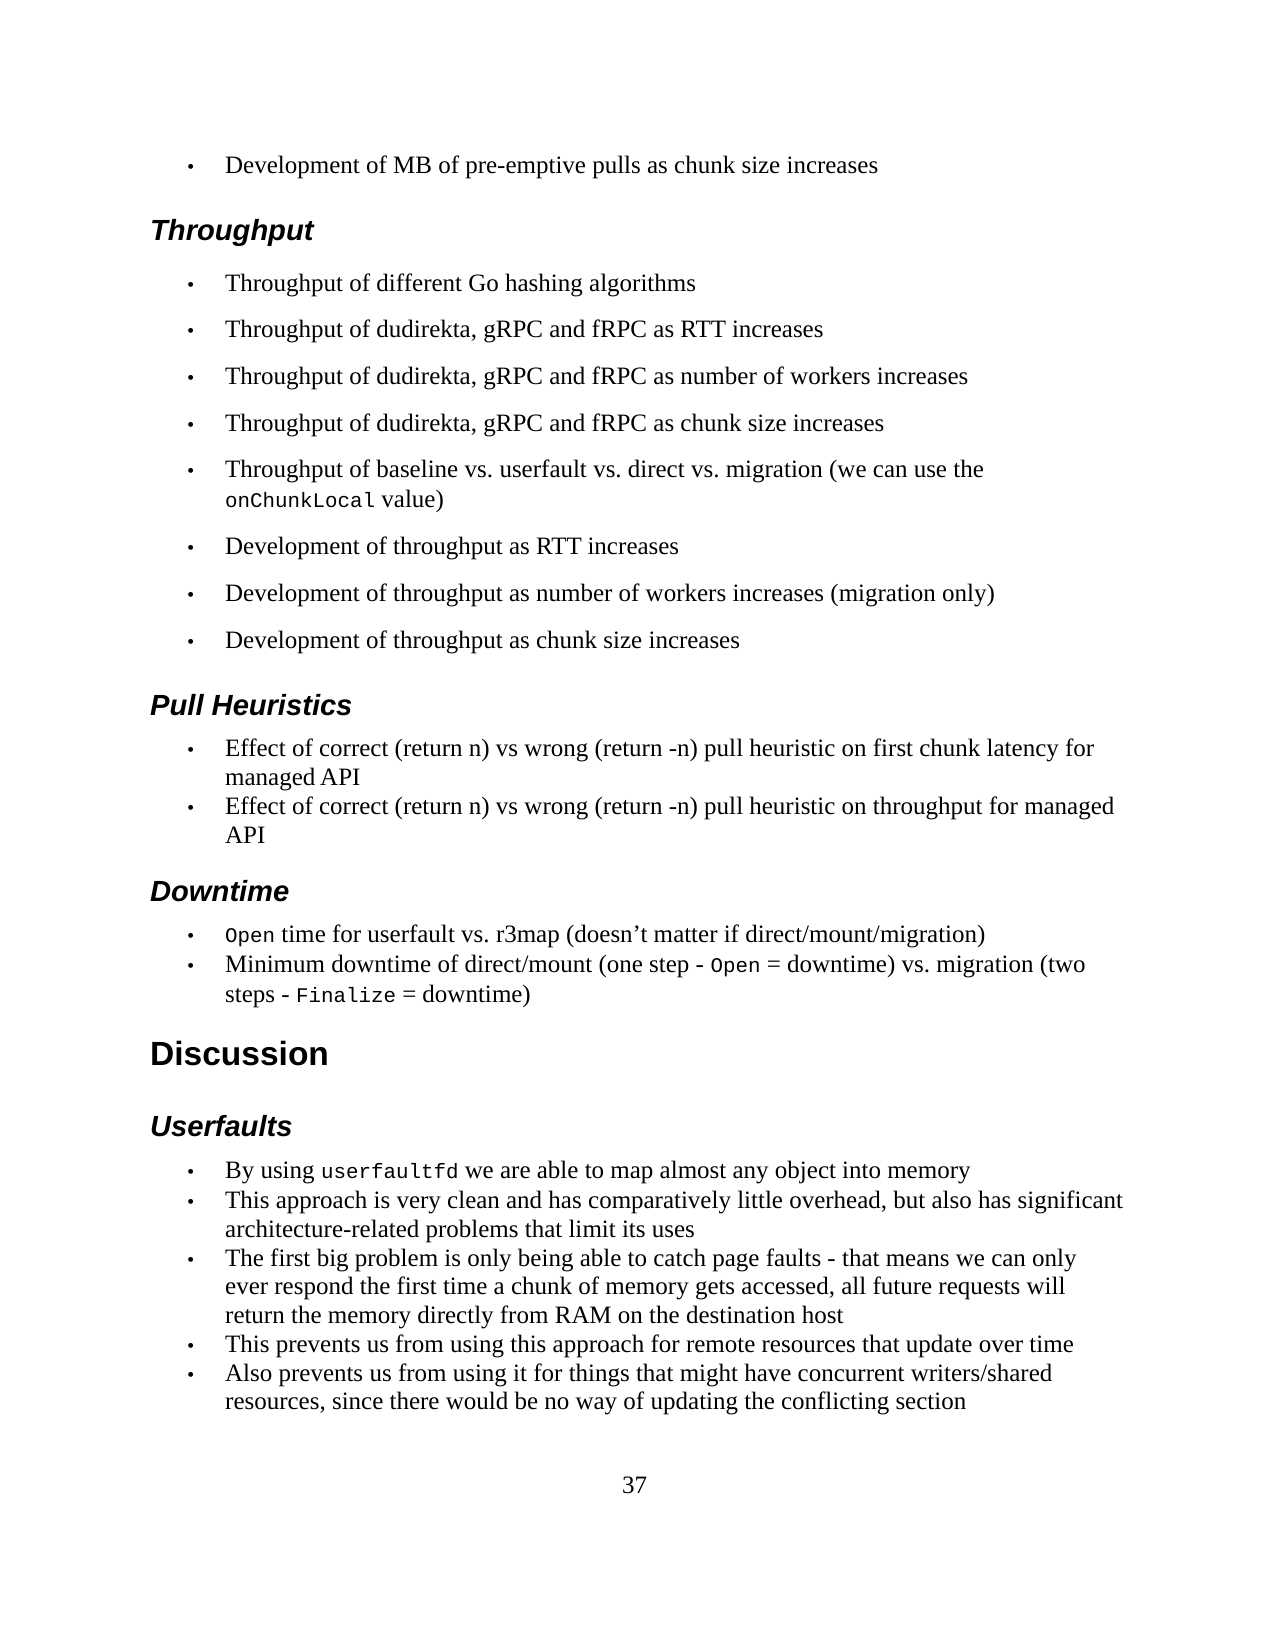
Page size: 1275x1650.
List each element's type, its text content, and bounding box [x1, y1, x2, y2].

list By using userfaultfd we are able to map almost any object into memory [187, 1156, 1125, 1185]
list Throughput of different Go hashing algorithms [187, 268, 1125, 296]
list Effect of correct (return n) vs wrong (return -n) pull heuristic on throughput for managed API [187, 791, 1125, 848]
subtitle Pull Heuristics [150, 687, 1125, 721]
list Development of throughput as chunk size increases [187, 625, 1125, 653]
list Effect of correct (return n) vs wrong (return -n) pull heuristic on first chunk latency for managed API [187, 733, 1125, 791]
list Development of throughput as number of workers increases (migration only) [187, 578, 1125, 607]
list Also prevents us from using it for things that might have concurrent writers/shared resources, since there would be no way of updating the conflicting section [187, 1358, 1125, 1415]
subtitle Userfaults [150, 1109, 1125, 1143]
subtitle Downtime [150, 873, 1125, 907]
list Throughput of dudirekta, gRPC and fRPC as chunk size increases [187, 408, 1125, 436]
list Throughput of baseline vs. userfault vs. direct vs. migration (we can use the onChunkLocal value) [187, 454, 1125, 513]
subtitle Throughput [150, 213, 1125, 246]
list Minimum downtime of direct/mount (one step - Open = downtime) vs. migration (two steps - Finalize = downtime) [187, 949, 1125, 1008]
list Development of throughput as RTT increases [187, 531, 1125, 560]
list Throughput of dudirekta, gRPC and fRPC as RTT increases [187, 314, 1125, 343]
list This approach is very clean and has comparatively little overhead, but also has significant architecture-related problems that limit its uses [187, 1185, 1125, 1243]
list Open time for userfault vs. r3map (doesn’t matter if direct/mount/migration) [187, 919, 1125, 949]
list Throughput of dudirekta, gRPC and fRPC as number of workers increases [187, 361, 1125, 390]
list The first big problem is only being able to catch page faults - that means we can only ever respond the first time a chunk of memory gets accessed, all future requests will return the memory directly from RAM on the destination host [187, 1243, 1125, 1329]
list This prevents us from using this approach for remote resources that update over time [187, 1329, 1125, 1358]
list Development of MB of pre-emptive pulls as chunk size increases [187, 150, 1125, 179]
subtitle Discussion [150, 1033, 1125, 1072]
